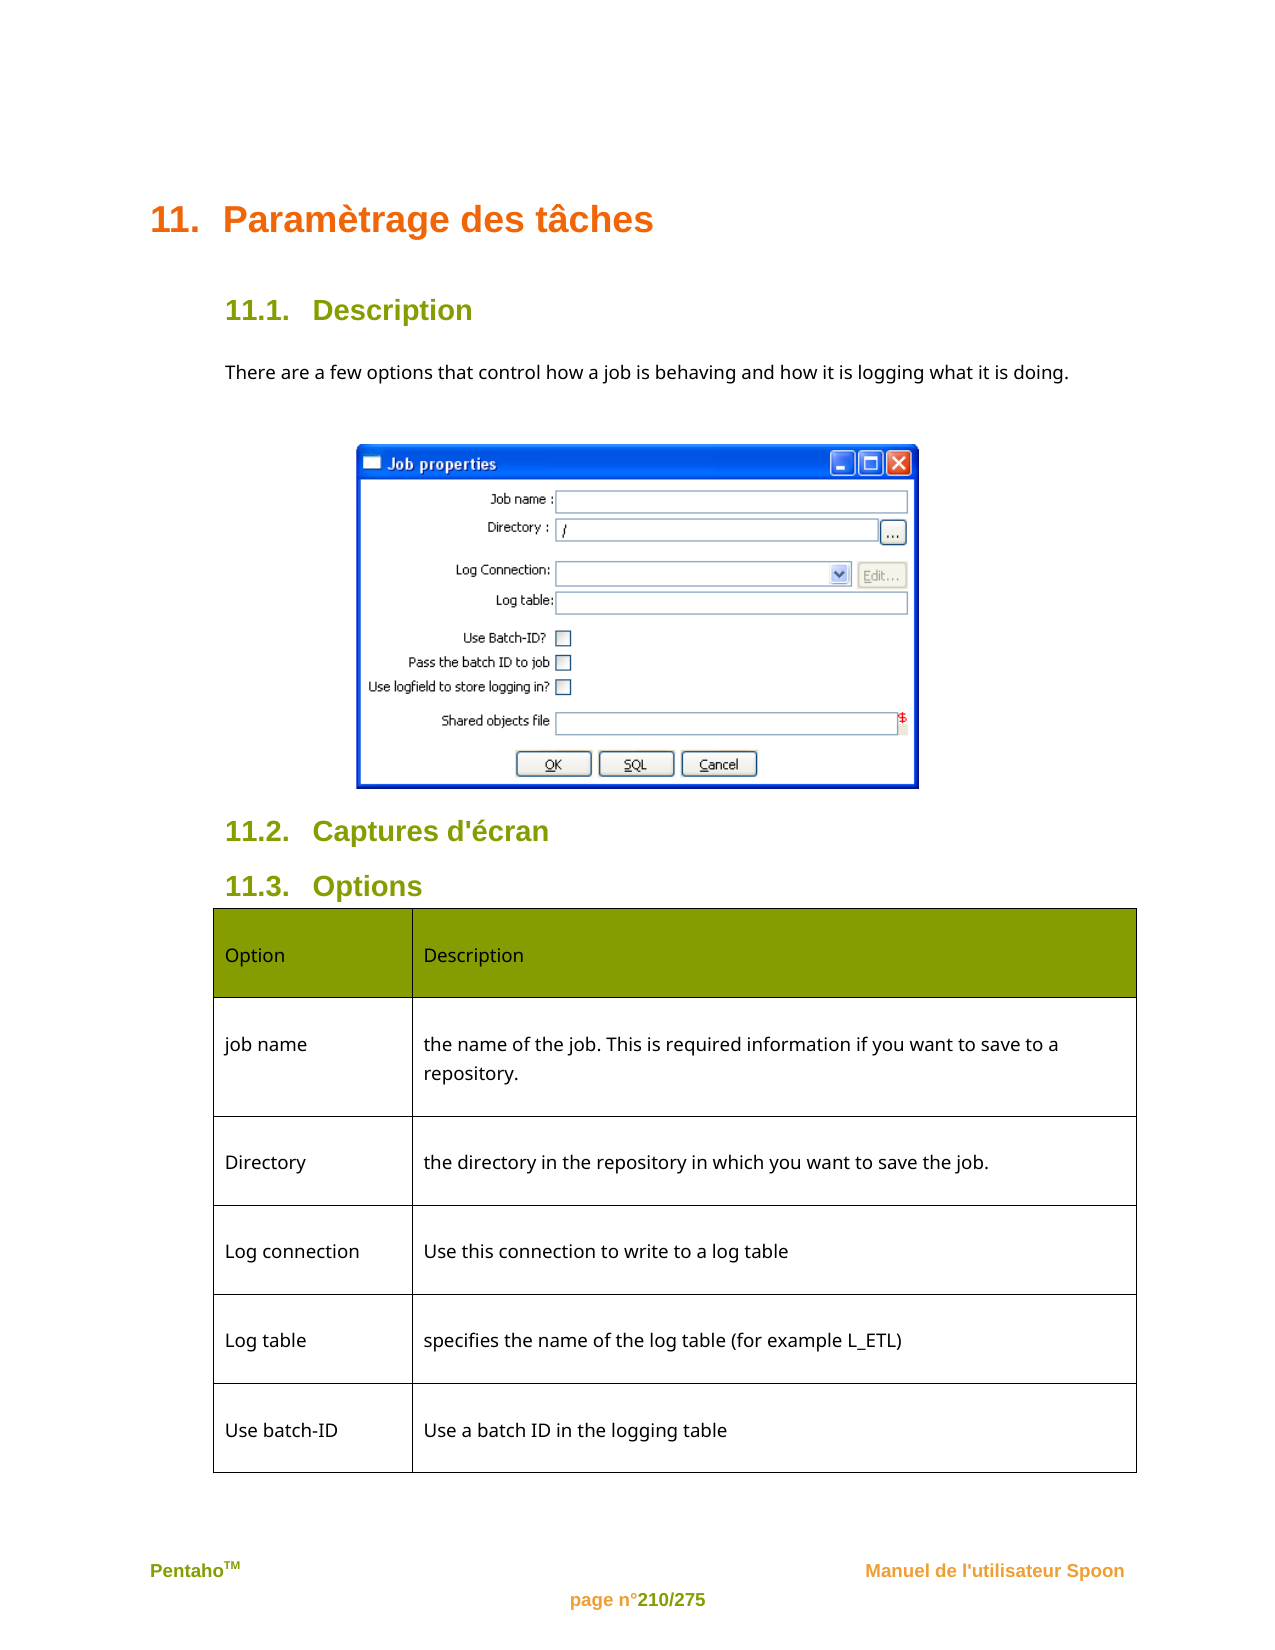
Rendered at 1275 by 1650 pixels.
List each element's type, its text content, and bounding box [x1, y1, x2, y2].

table_header Option [214, 909, 412, 997]
table_header Description [413, 909, 1136, 997]
table_cell Use batch-ID [214, 1384, 412, 1472]
table_cell the directory in the repository in which you want to save the job. [413, 1117, 1136, 1205]
table_cell job name [214, 998, 412, 1116]
table_cell the name of the job. This is required information if you want to save to a repository. [413, 998, 1136, 1116]
table_cell specifies the name of the log table (for example L_ETL) [413, 1295, 1136, 1383]
subtitle Paramètrage des tâches [150, 209, 1125, 238]
table_cell Log table [214, 1295, 412, 1383]
table_cell Log connection [214, 1206, 412, 1294]
subtitle Captures d'écran [225, 812, 1125, 848]
table_cell Use this connection to write to a log table [413, 1206, 1136, 1294]
table_cell Use a batch ID in the logging table [413, 1384, 1136, 1472]
subtitle Options [225, 873, 1125, 902]
picture [356, 444, 919, 789]
subtitle Description [225, 297, 1125, 326]
text There are a few options that control how a job is behaving and how it is logging what it is doing. [225, 356, 1125, 385]
table_cell Directory [214, 1117, 412, 1205]
